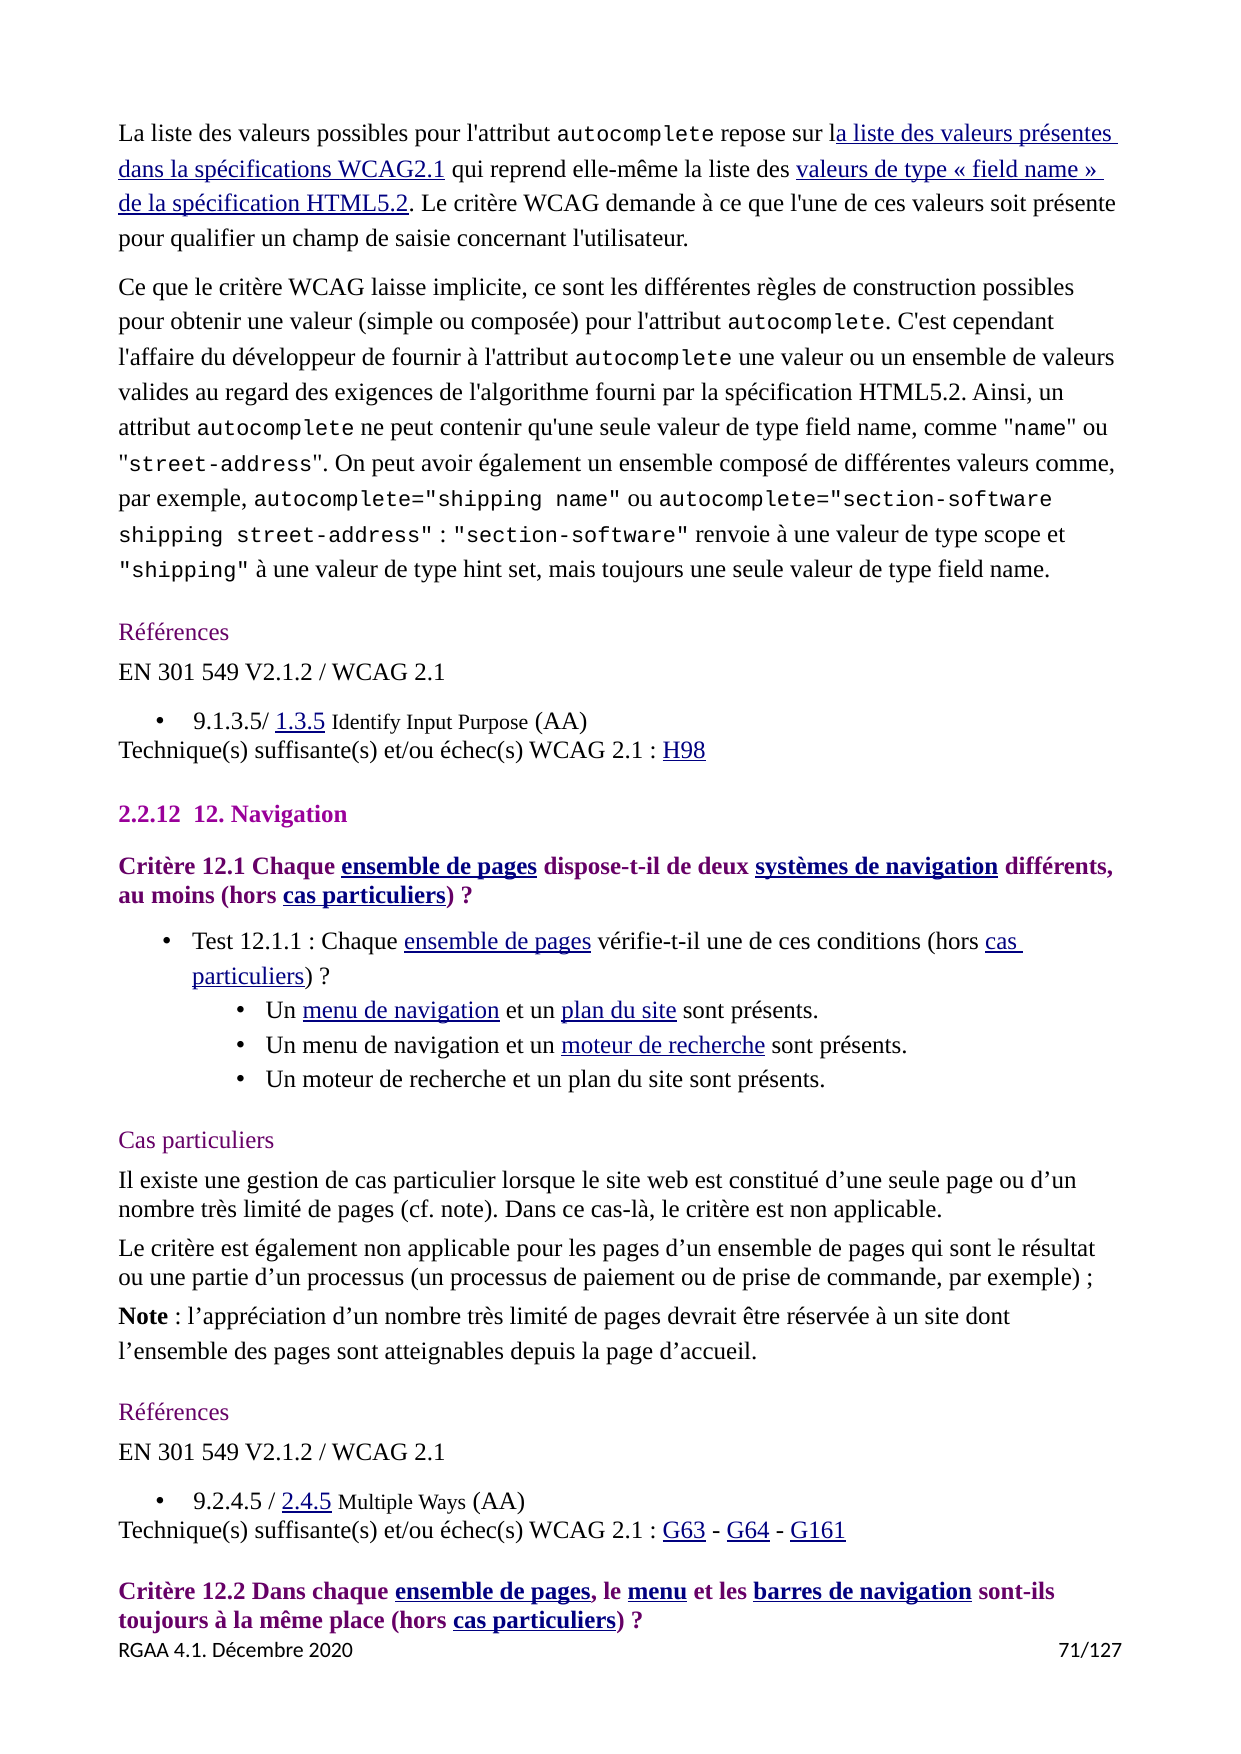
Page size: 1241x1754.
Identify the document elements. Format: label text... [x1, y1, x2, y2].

subtitle Références [118, 617, 1122, 645]
list Un menu de navigation et un moteur de recherche sont présents. [236, 1030, 1122, 1058]
list Test 12.1.1 : Chaque ensemble de pages vérifie-t-il une de ces conditions (hors cas particuliers) ? [162, 926, 1122, 989]
subtitle Critère 12.2 Dans chaque ensemble de pages, le menu et les barres de navigation sont-ils toujours à la même place (hors cas particuliers) ? [118, 1576, 1122, 1633]
text EN 301 549 V2.1.2 / WCAG 2.1 [118, 1437, 1122, 1466]
text La liste des valeurs possibles pour l'attribut autocomplete repose sur la liste des valeurs présentes dans la spécifications WCAG2.1 qui reprend elle-même la liste des valeurs de type « field name » de la spécification HTML5.2. Le critère WCAG demande à ce que l'une de ces valeurs soit présente pour qualifier un champ de saisie concernant l'utilisateur. [118, 118, 1122, 251]
text EN 301 549 V2.1.2 / WCAG 2.1 [118, 657, 1122, 686]
subtitle Références [118, 1397, 1122, 1426]
text Technique(s) suffisante(s) et/ou échec(s) WCAG 2.1 : G63 - G64 - G161 [118, 1515, 1122, 1544]
list 9.1.3.5/ 1.3.5 Identify Input Purpose (AA) [156, 706, 1122, 735]
list Un menu de navigation et un plan du site sont présents. [236, 995, 1122, 1024]
text Technique(s) suffisante(s) et/ou échec(s) WCAG 2.1 : H98 [118, 735, 1122, 764]
subtitle Cas particuliers [118, 1125, 1122, 1154]
text Le critère est également non applicable pour les pages d’un ensemble de pages qui sont le résultat ou une partie d’un processus (un processus de paiement ou de prise de commande, par exemple) ; [118, 1233, 1122, 1291]
subtitle 12. Navigation [118, 799, 1122, 828]
subtitle Critère 12.1 Chaque ensemble de pages dispose-t-il de deux systèmes de navigation différents, au moins (hors cas particuliers) ? [118, 851, 1122, 909]
text Il existe une gestion de cas particulier lorsque le site web est constitué d’une seule page ou d’un nombre très limité de pages (cf. note). Dans ce cas-là, le critère est non applicable. [118, 1166, 1122, 1223]
list Un moteur de recherche et un plan du site sont présents. [236, 1064, 1122, 1093]
text Ce que le critère WCAG laisse implicite, ce sont les différentes règles de construction possibles pour obtenir une valeur (simple ou composée) pour l'attribut autocomplete. C'est cependant l'affaire du développeur de fournir à l'attribut autocomplete une valeur ou un ensemble de valeurs valides au regard des exigences de l'algorithme fourni par la spécification HTML5.2. Ainsi, un attribut autocomplete ne peut contenir qu'une seule valeur de type field name, comme "name" ou "street-address". On peut avoir également un ensemble composé de différentes valeurs comme, par exemple, autocomplete="shipping name" ou autocomplete="section-software shipping street-address" : "section-software" renvoie à une valeur de type scope et "shipping" à une valeur de type hint set, mais toujours une seule valeur de type field name. [118, 272, 1122, 584]
text Note : l’appréciation d’un nombre très limité de pages devrait être réservée à un site dont l’ensemble des pages sont atteignables depuis la page d’accueil. [118, 1301, 1122, 1365]
list 9.2.4.5 / 2.4.5 Multiple Ways (AA) [156, 1486, 1122, 1515]
